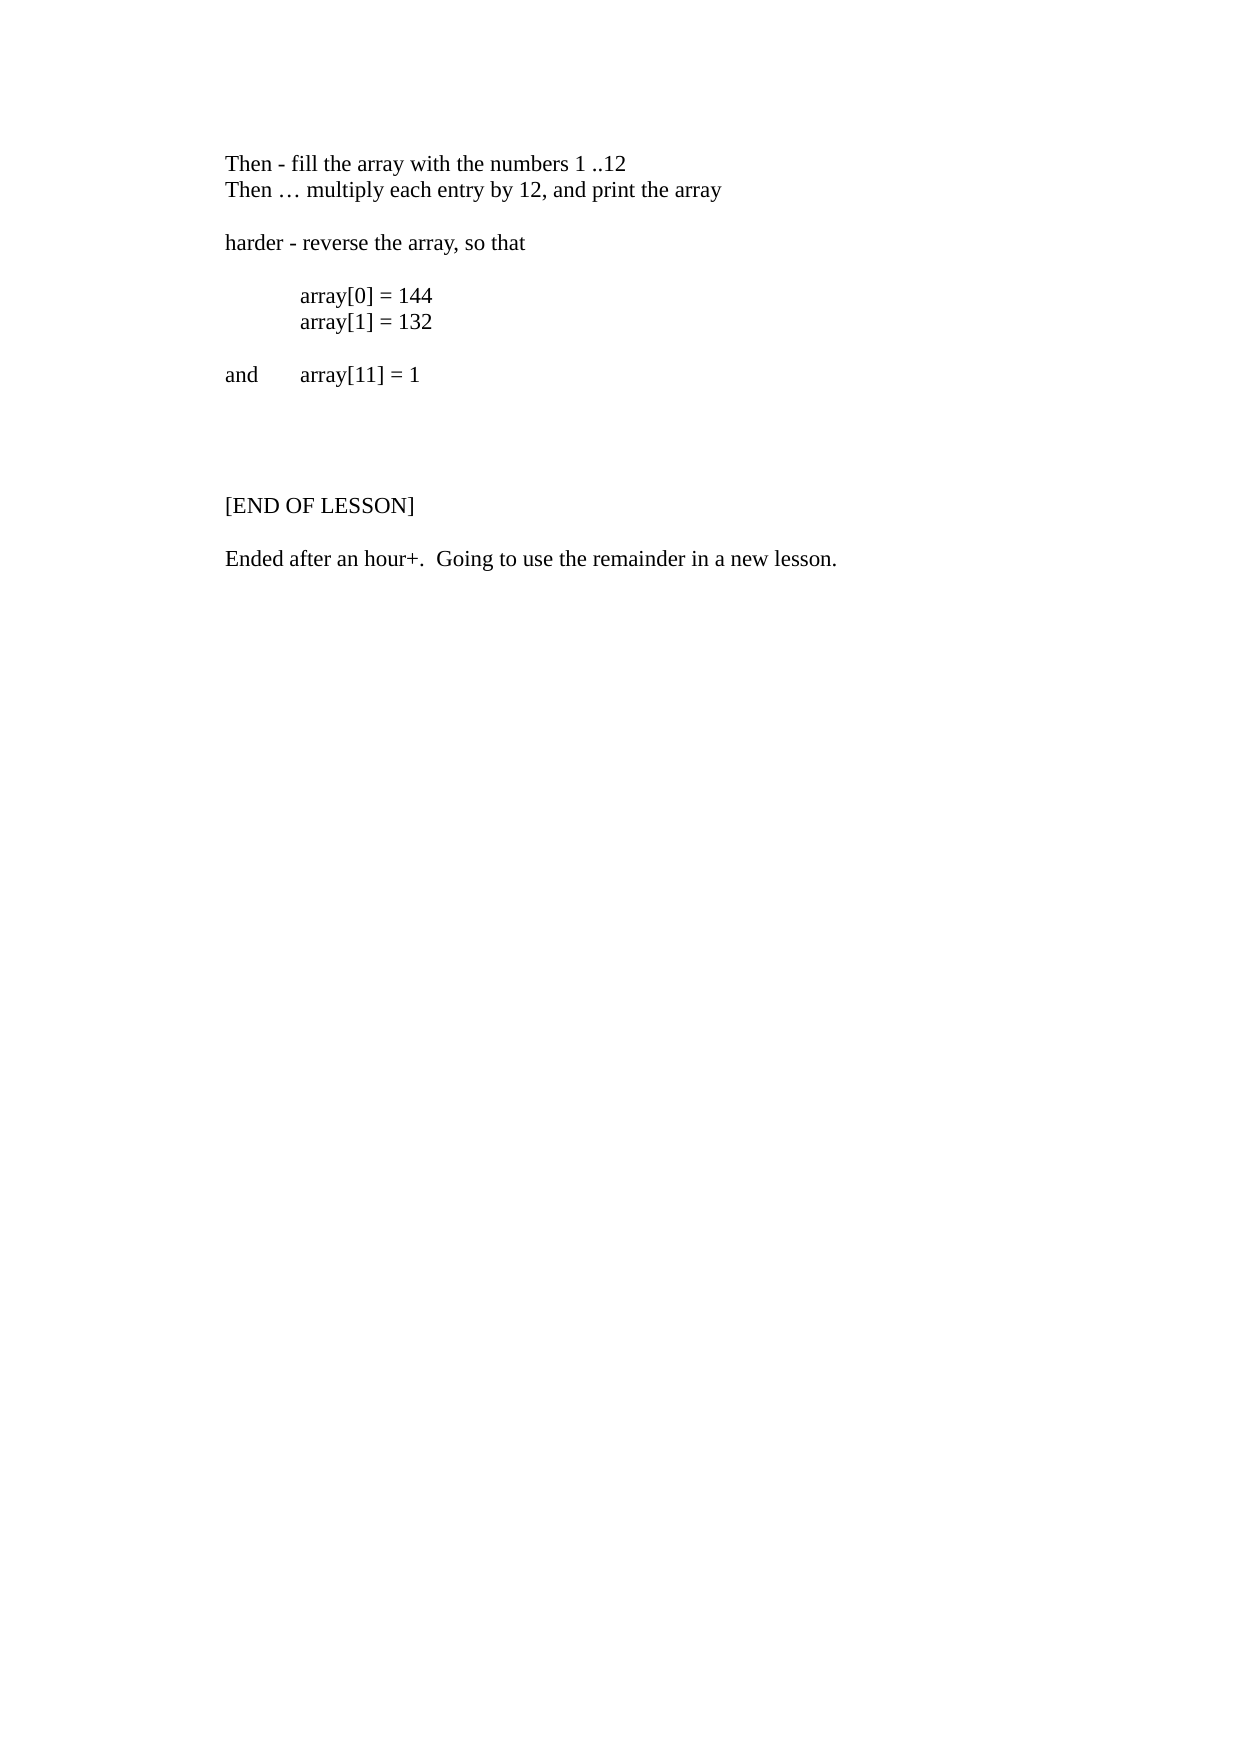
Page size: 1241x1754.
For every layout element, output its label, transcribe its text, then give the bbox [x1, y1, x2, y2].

text array[1] = 132 [225, 308, 1090, 334]
text Then - fill the array with the numbers 1 ..12 [225, 150, 1090, 176]
text Ended after an hour+. Going to use the remainder in a new lesson. [225, 545, 1090, 572]
text array[0] = 144 [225, 282, 1090, 308]
text [END OF LESSON] [225, 493, 1090, 519]
text Then … multiply each entry by 12, and print the array [225, 176, 1090, 203]
text and array[11] = 1 [225, 361, 1090, 387]
text harder - reverse the array, so that [225, 229, 1090, 255]
